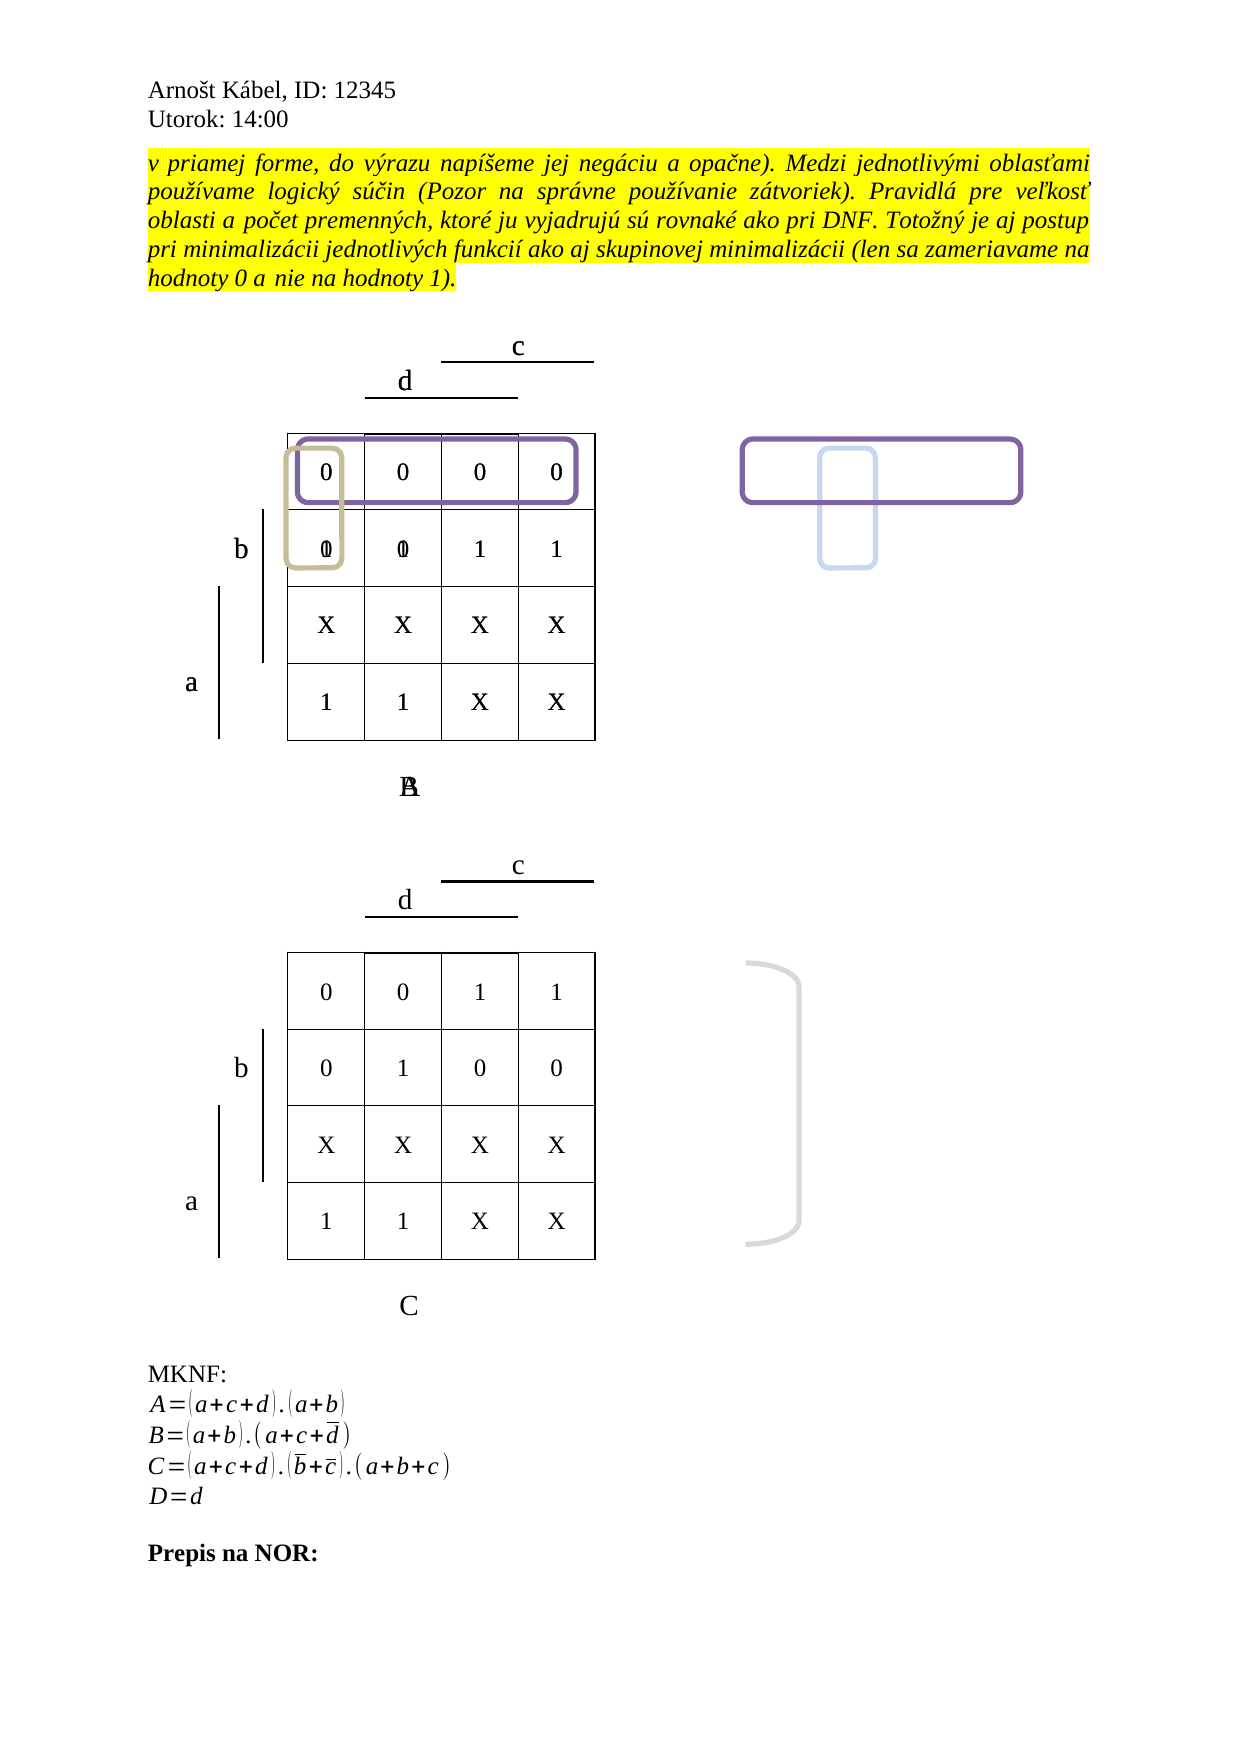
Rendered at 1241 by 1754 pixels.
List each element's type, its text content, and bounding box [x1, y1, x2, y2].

text X [299, 610, 353, 639]
text b [230, 1051, 252, 1084]
text X [452, 1130, 507, 1158]
text 0 [529, 457, 573, 486]
text [344, 534, 353, 562]
text Prepis na NOR: [148, 1538, 1093, 1567]
text 1 [299, 1206, 353, 1235]
text 0 [301, 457, 339, 486]
text a [174, 664, 208, 697]
text X [529, 1130, 584, 1158]
text c [452, 328, 584, 361]
text d [376, 363, 507, 397]
text 1 [299, 534, 339, 562]
text 0 [299, 977, 353, 1005]
text 0 [299, 1053, 353, 1082]
text 1 [299, 687, 353, 716]
text B [163, 769, 589, 803]
text X [376, 610, 430, 639]
text [345, 457, 353, 486]
text 0 [452, 457, 507, 486]
text v priamej forme, do výrazu napíšeme jej negáciu a opačne). Medzi jednotlivými oblasťami používame logický súčin (Pozor na správne používanie zátvoriek). Pravidlá pre veľkosť oblasti a počet premenných, ktoré ju vyjadrujú sú rovnaké ako pri DNF. Totožný je aj postup pri minimalizácii jednotlivých funkcií ako aj skupinovej minimalizácii (len sa zameriavame na hodnoty 0 a nie na hodnoty 1). [148, 148, 1093, 291]
text 0 [376, 977, 430, 1005]
text X [529, 610, 584, 639]
text d [376, 882, 507, 916]
text X [452, 610, 507, 639]
text C [163, 1288, 589, 1322]
text 1 [529, 534, 584, 562]
text X [452, 687, 507, 716]
text b [230, 531, 252, 565]
text a [174, 1183, 208, 1217]
text 1 [376, 1206, 430, 1235]
text X [452, 1206, 507, 1235]
text [579, 457, 584, 486]
text X [529, 687, 584, 716]
text X [376, 1130, 430, 1158]
text 1 [452, 977, 507, 1005]
text 0 [529, 1053, 584, 1082]
text 1 [376, 687, 430, 716]
text X [299, 1130, 353, 1158]
text 1 [529, 977, 584, 1005]
text 0 [376, 534, 430, 562]
text 1 [452, 534, 507, 562]
text X [529, 1206, 584, 1235]
text MKNF: [148, 1359, 1093, 1388]
text 1 [376, 1053, 430, 1082]
text 0 [376, 457, 430, 486]
text 0 [452, 1053, 507, 1082]
text c [452, 847, 584, 880]
